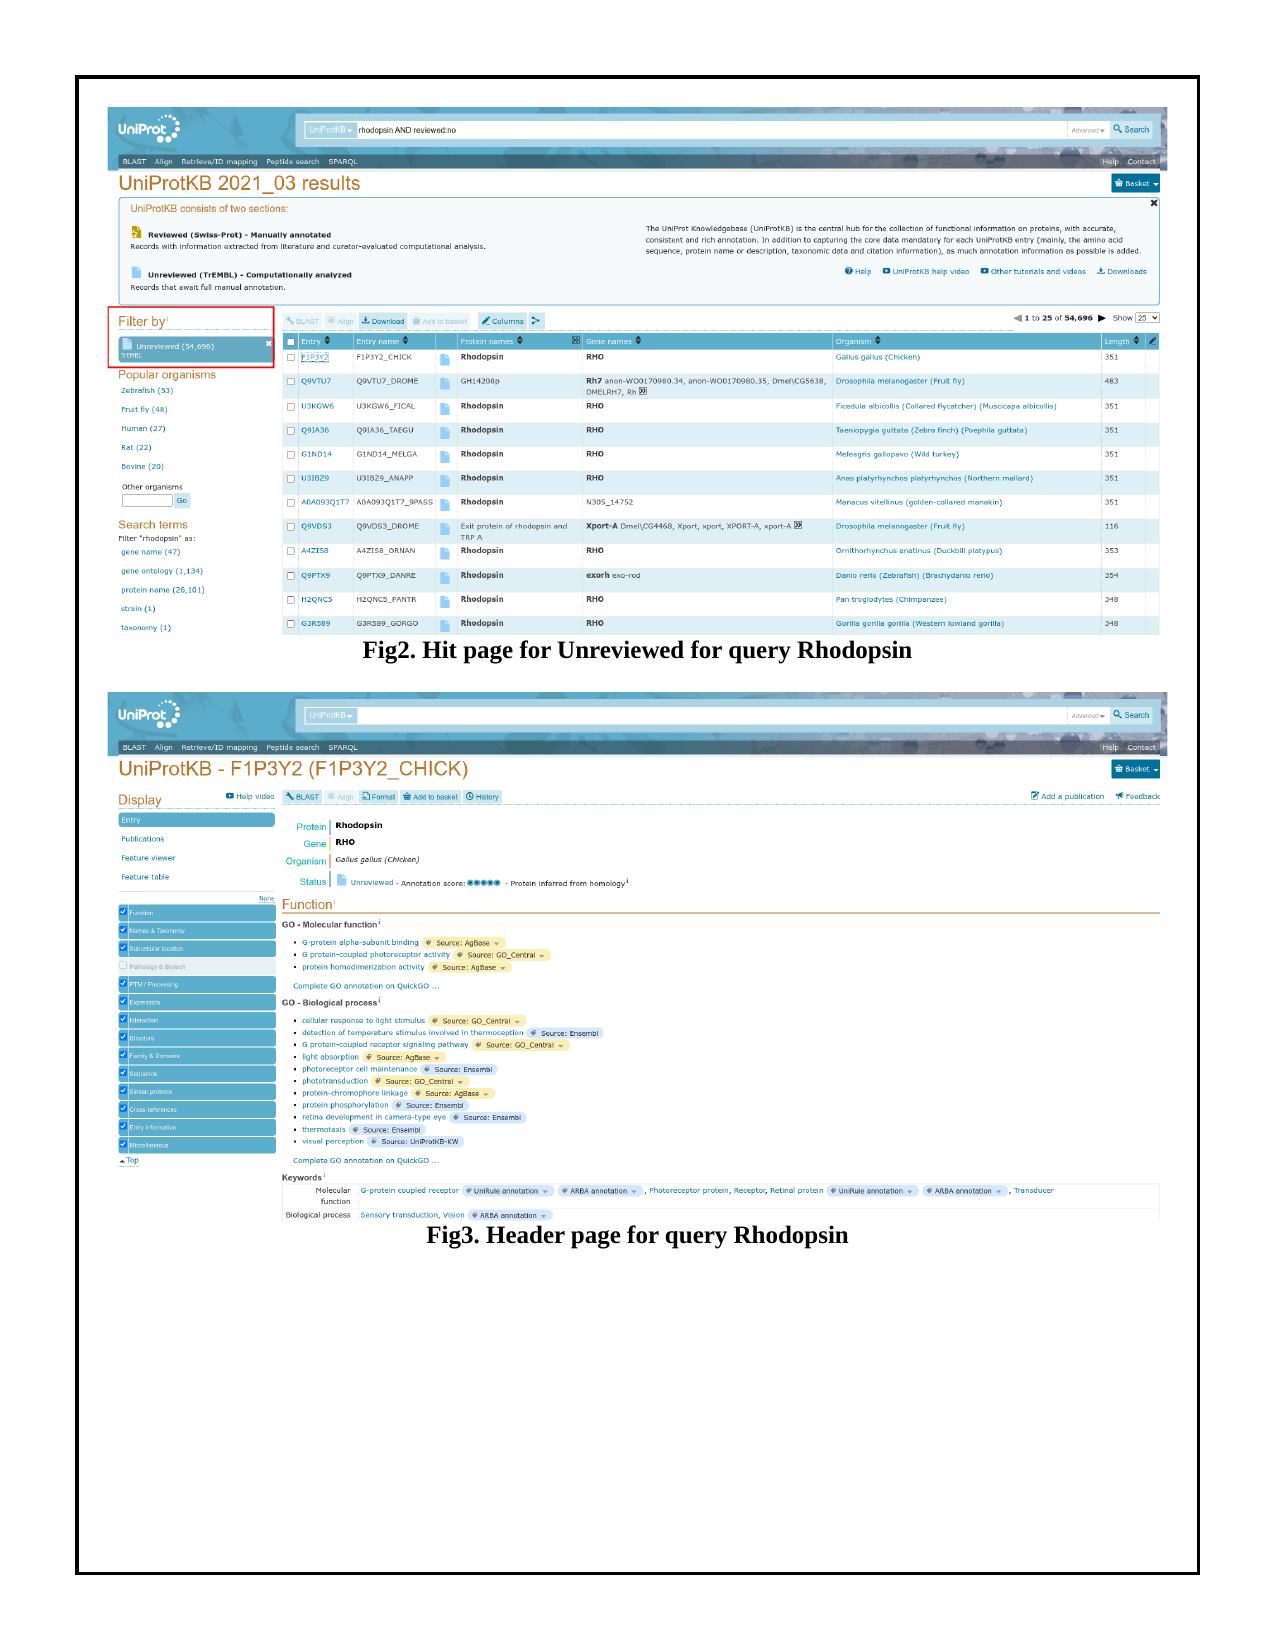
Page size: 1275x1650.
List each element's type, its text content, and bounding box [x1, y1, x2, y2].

text Fig3. Header page for query Rhodopsin [108, 1221, 1167, 1249]
picture [107, 107, 1168, 635]
text Fig2. Hit page for Unreviewed for query Rhodopsin [108, 635, 1167, 664]
picture [107, 692, 1168, 1221]
